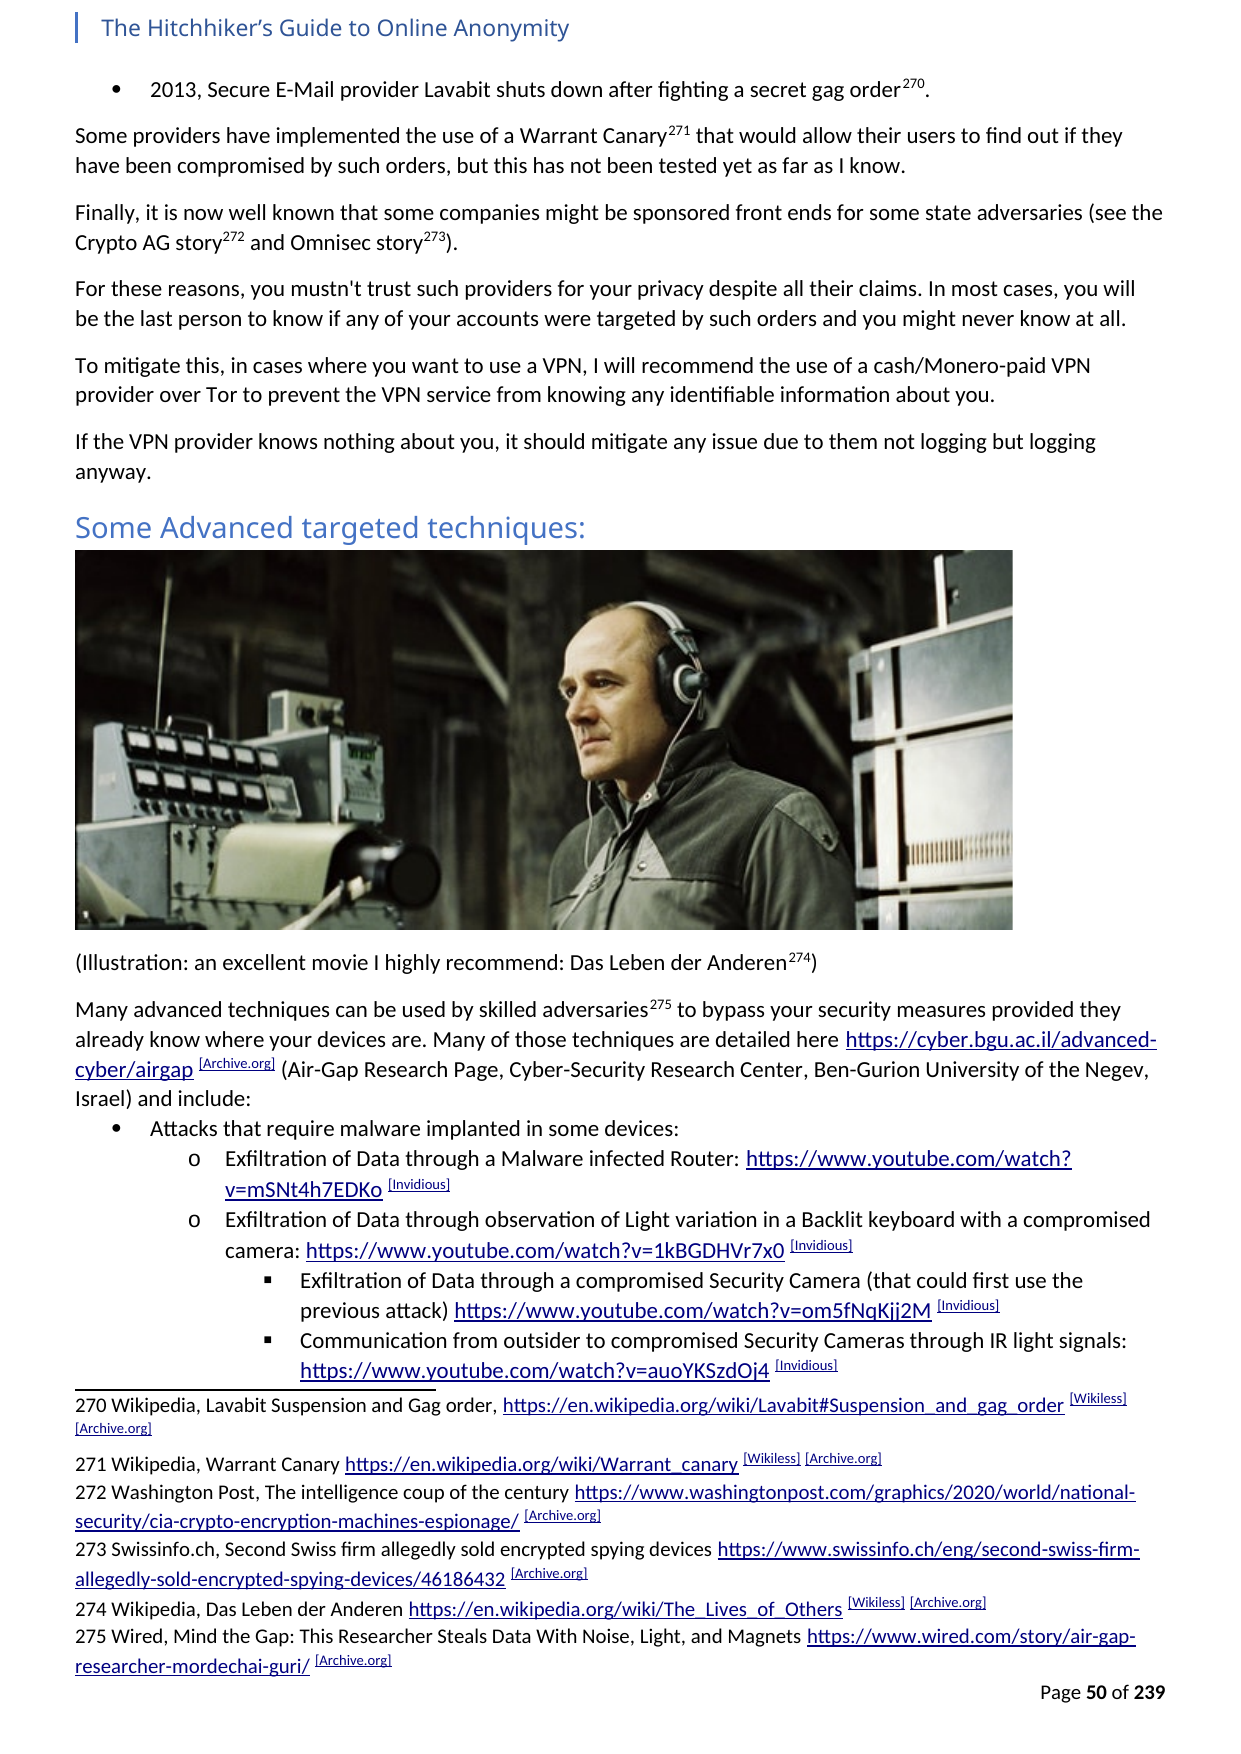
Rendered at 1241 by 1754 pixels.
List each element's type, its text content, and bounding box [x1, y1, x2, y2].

text Swissinfo.ch, Second Swiss firm allegedly sold encrypted spying devices https://www.swissinfo.ch/eng/second-swiss-firm-allegedly-sold-encrypted-spying-devices/46186432 [Archive.org] [75, 1537, 1165, 1592]
text To mitigate this, in cases where you want to use a VPN, I will recommend the use of a cash/Monero-paid VPN provider over Tor to prevent the VPN service from knowing any identifiable information about you. [75, 351, 1165, 409]
text Many advanced techniques can be used by skilled adversaries to bypass your security measures provided they already know where your devices are. Many of those techniques are detailed here https://cyber.bgu.ac.il/advanced-cyber/airgap [Archive.org] (Air-Gap Research Page, Cyber-Security Research Center, Ben-Gurion University of the Negev, Israel) and include: [75, 995, 1165, 1113]
list Wikipedia, Lavabit Suspension and Gag order, https://en.wikipedia.org/wiki/Lavabit#Suspension_and_gag_order [Wikiless] [Archive.org] [75, 1390, 1165, 1448]
text Wikipedia, Das Leben der Anderen https://en.wikipedia.org/wiki/The_Lives_of_Others [Wikiless] [Archive.org] [75, 1594, 1165, 1622]
list Attacks that require malware implanted in some devices: [112, 1114, 1165, 1142]
text For these reasons, you mustn't trust such providers for your privacy despite all their claims. In most cases, you will be the last person to know if any of your accounts were targeted by such orders and you might never know at all. [75, 274, 1165, 332]
text (Illustration: an excellent movie I highly recommend: Das Leben der Anderen) [75, 948, 1165, 976]
list Exfiltration of Data through a Malware infected Router: https://www.youtube.com/watch?v=mSNt4h7EDKo [Invidious] [187, 1144, 1165, 1203]
text Finally, it is now well known that some companies might be sponsored front ends for some state adversaries (see the Crypto AG story and Omnisec story). [75, 198, 1165, 256]
text Wired, Mind the Gap: This Researcher Steals Data With Noise, Light, and Magnets https://www.wired.com/story/air-gap-researcher-mordechai-guri/ [Archive.org] [75, 1624, 1165, 1679]
list Communication from outsider to compromised Security Cameras through IR light signals: https://www.youtube.com/watch?v=auoYKSzdOj4 [Invidious] [262, 1326, 1165, 1384]
list Exfiltration of Data through a compromised Security Camera (that could first use the previous attack) https://www.youtube.com/watch?v=om5fNqKjj2M [Invidious] [262, 1266, 1165, 1324]
list Exfiltration of Data through observation of Light variation in a Backlit keyboard with a compromised camera: https://www.youtube.com/watch?v=1kBGDHVr7x0 [Invidious] [187, 1205, 1165, 1264]
list 2013, Secure E-Mail provider Lavabit shuts down after fighting a secret gag order. [112, 75, 1165, 103]
text Washington Post, The intelligence coup of the century https://www.washingtonpost.com/graphics/2020/world/national-security/cia-crypto-encryption-machines-espionage/ [Archive.org] [75, 1479, 1165, 1535]
text If the VPN provider knows nothing about you, it should mitigate any issue due to them not logging but logging anyway. [75, 427, 1165, 485]
text Wikipedia, Warrant Canary https://en.wikipedia.org/wiki/Warrant_canary [Wikiless] [Archive.org] [75, 1449, 1165, 1477]
text Some providers have implemented the use of a Warrant Canary that would allow their users to find out if they have been compromised by such orders, but this has not been tested yet as far as I know. [75, 121, 1165, 179]
picture [75, 550, 1013, 930]
subtitle Some Advanced targeted techniques: [75, 508, 1165, 547]
